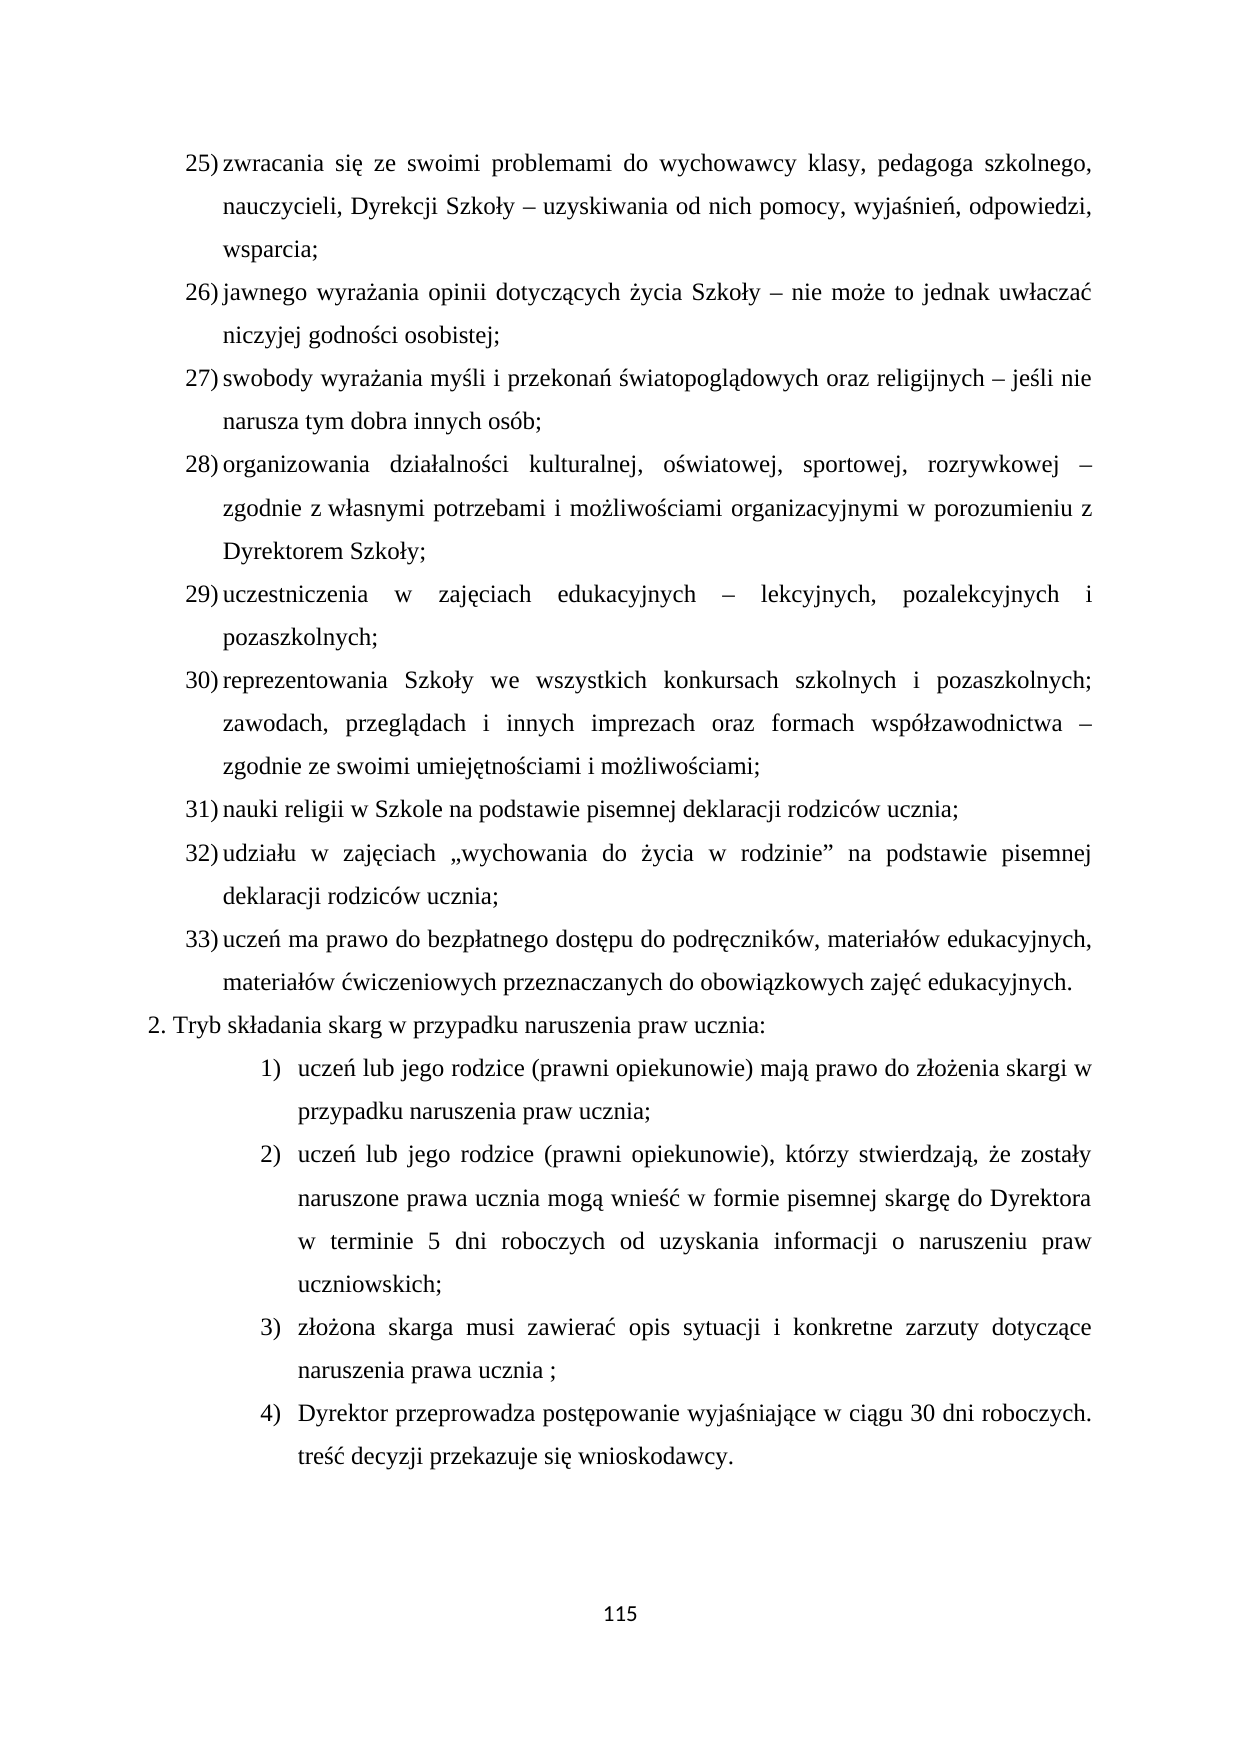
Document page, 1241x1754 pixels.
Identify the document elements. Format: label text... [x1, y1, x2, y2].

list jawnego wyrażania opinii dotyczących życia Szkoły – nie może to jednak uwłaczać niczyjej godności osobistej; [185, 277, 1093, 349]
list Dyrektor przeprowadza postępowanie wyjaśniające w ciągu 30 dni roboczych. treść decyzji przekazuje się wnioskodawcy. [260, 1398, 1093, 1470]
list złożona skarga musi zawierać opis sytuacji i konkretne zarzuty dotyczące naruszenia prawa ucznia ; [260, 1312, 1093, 1384]
list organizowania działalności kulturalnej, oświatowej, sportowej, rozrywkowej – zgodnie z własnymi potrzebami i możliwościami organizacyjnymi w porozumieniu z Dyrektorem Szkoły; [185, 449, 1093, 564]
list udziału w zajęciach „wychowania do życia w rodzinie” na podstawie pisemnej deklaracji rodziców ucznia; [185, 838, 1093, 909]
list zwracania się ze swoimi problemami do wychowawcy klasy, pedagoga szkolnego, nauczycieli, Dyrekcji Szkoły – uzyskiwania od nich pomocy, wyjaśnień, odpowiedzi, wsparcia; [185, 148, 1093, 263]
list uczeń lub jego rodzice (prawni opiekunowie) mają prawo do złożenia skargi w przypadku naruszenia praw ucznia; [260, 1053, 1093, 1125]
list swobody wyrażania myśli i przekonań światopoglądowych oraz religijnych – jeśli nie narusza tym dobra innych osób; [185, 363, 1093, 435]
text 2. Tryb składania skarg w przypadku naruszenia praw ucznia: [148, 1010, 1093, 1039]
list nauki religii w Szkole na podstawie pisemnej deklaracji rodziców ucznia; [185, 794, 1093, 823]
list uczeń lub jego rodzice (prawni opiekunowie), którzy stwierdzają, że zostały naruszone prawa ucznia mogą wnieść w formie pisemnej skargę do Dyrektora w terminie 5 dni roboczych od uzyskania informacji o naruszeniu praw uczniowskich; [260, 1139, 1093, 1298]
list reprezentowania Szkoły we wszystkich konkursach szkolnych i pozaszkolnych; zawodach, przeglądach i innych imprezach oraz formach współzawodnictwa – zgodnie ze swoimi umiejętnościami i możliwościami; [185, 665, 1093, 780]
list uczestniczenia w zajęciach edukacyjnych – lekcyjnych, pozalekcyjnych i pozaszkolnych; [185, 579, 1093, 651]
list uczeń ma prawo do bezpłatnego dostępu do podręczników, materiałów edukacyjnych, materiałów ćwiczeniowych przeznaczanych do obowiązkowych zajęć edukacyjnych. [185, 924, 1093, 996]
